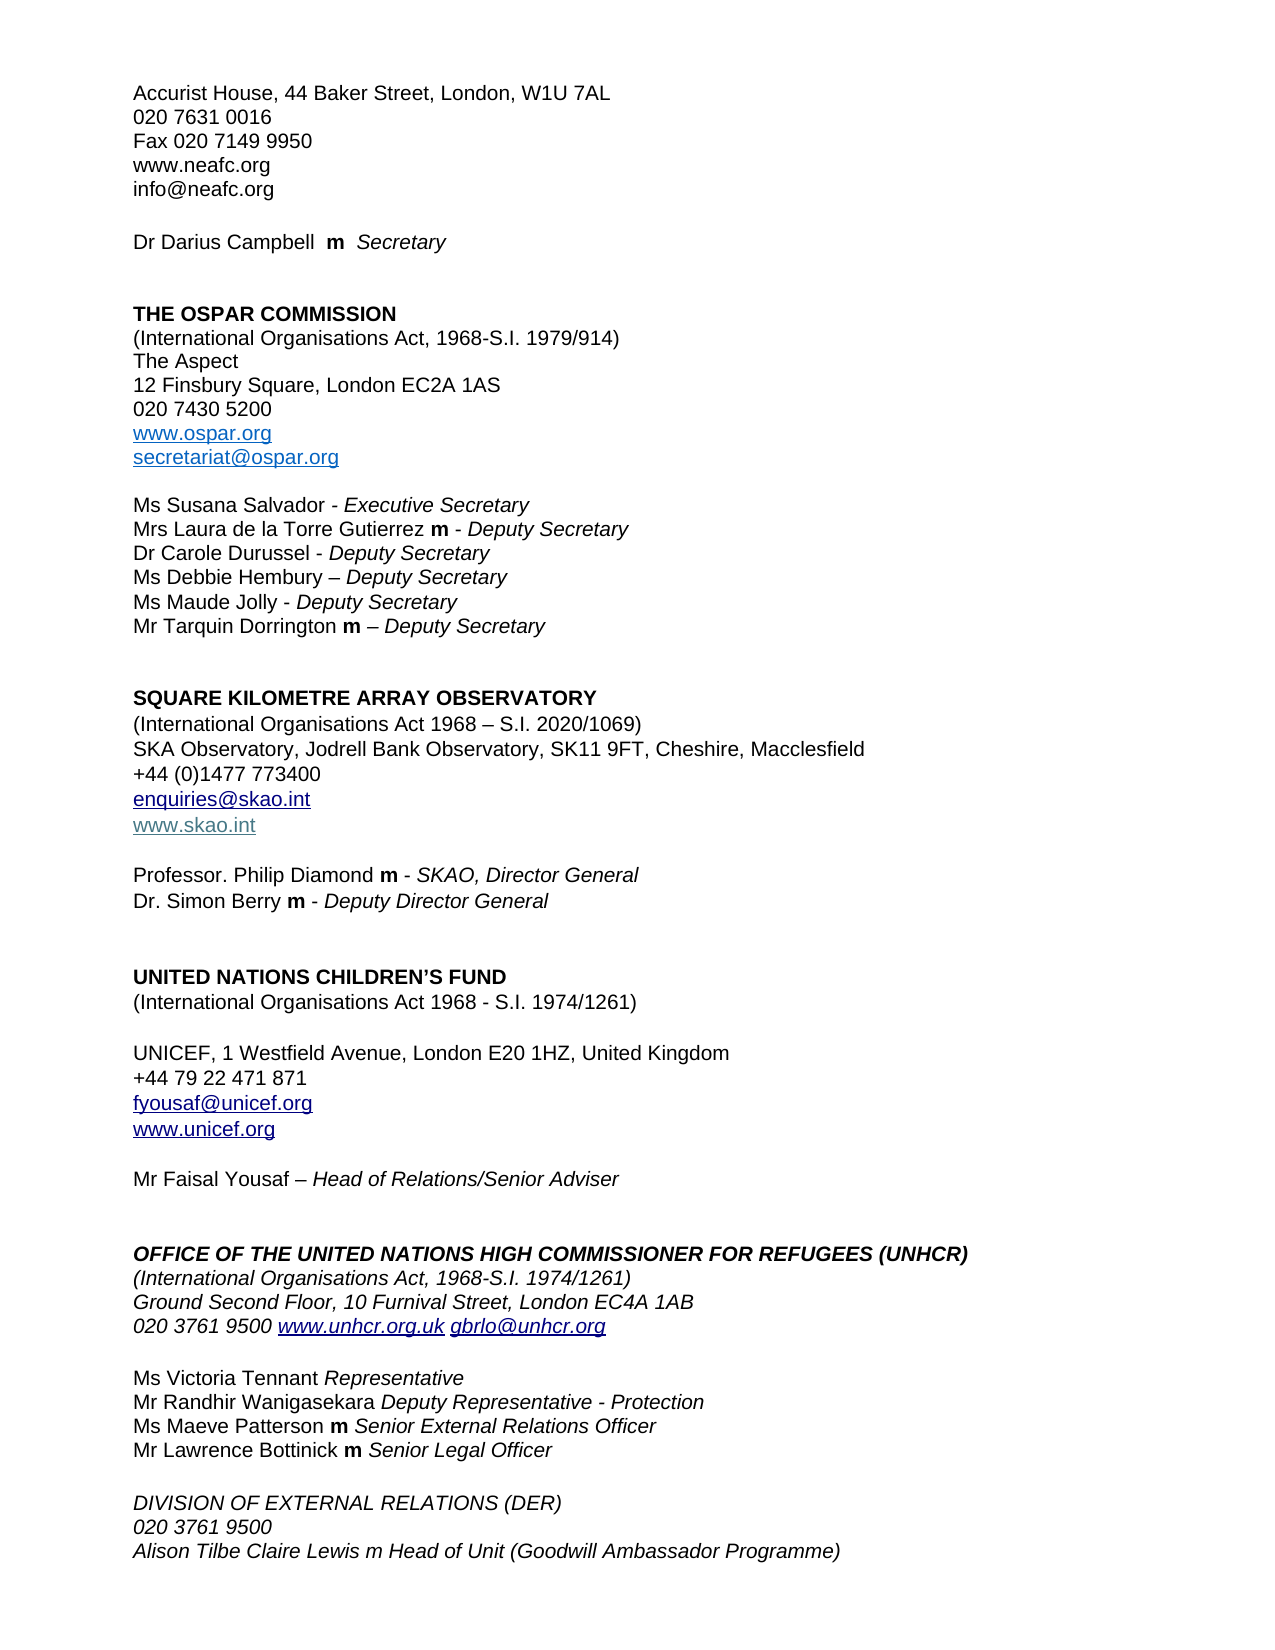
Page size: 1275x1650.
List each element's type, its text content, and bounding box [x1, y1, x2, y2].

text 020 7430 5200 [133, 397, 1181, 421]
text Ms Maeve Patterson m Senior External Relations Officer [133, 1414, 1181, 1438]
text (International Organisations Act 1968 – S.I. 2020/1069) [133, 711, 1181, 735]
text UNICEF, 1 Westfield Avenue, London E20 1HZ, United Kingdom [133, 1040, 1181, 1064]
text DIVISION OF EXTERNAL RELATIONS (DER) [133, 1491, 1181, 1515]
text 020 7631 0016 [133, 105, 1181, 129]
text www.ospar.org [133, 421, 1181, 445]
text Mrs Laura de la Torre Gutierrez m - Deputy Secretary [133, 517, 1181, 541]
text Ms Susana Salvador - Executive Secretary [133, 493, 1181, 517]
text Ms Debbie Hembury – Deputy Secretary [133, 565, 1181, 589]
text 020 3761 9500 www.unhcr.org.uk gbrlo@unhcr.org [133, 1313, 1181, 1366]
text www.unicef.org [133, 1116, 1181, 1140]
text (International Organisations Act, 1968-S.I. 1979/914) [133, 325, 1181, 349]
text (International Organisations Act, 1968-S.I. 1974/1261) [133, 1266, 1181, 1289]
text Mr Randhir Wanigasekara Deputy Representative - Protection [133, 1390, 1181, 1414]
text Accurist House, 44 Baker Street, London, W1U 7AL [133, 81, 1181, 105]
text Dr. Simon Berry m - Deputy Director General [133, 888, 1181, 912]
text The Aspect [133, 349, 1181, 373]
text Mr Lawrence Bottinick m Senior Legal Officer [133, 1438, 1181, 1491]
text 12 Finsbury Square, London EC2A 1AS [133, 373, 1181, 397]
text (International Organisations Act 1968 - S.I. 1974/1261) [133, 990, 1181, 1014]
text OFFICE OF THE UNITED NATIONS HIGH COMMISSIONER FOR REFUGEES (UNHCR) [133, 1242, 1181, 1266]
text SKA Observatory, Jodrell Bank Observatory, SK11 9FT, Cheshire, Macclesfield [133, 737, 1181, 761]
text Mr Faisal Yousaf – Head of Relations/Senior Adviser [133, 1167, 1181, 1191]
text +44 79 22 471 871 [133, 1066, 1181, 1090]
text Ms Maude Jolly - Deputy Secretary [133, 590, 1181, 614]
text Fax 020 7149 9950 [133, 129, 1181, 153]
text 020 3761 9500 [133, 1515, 1181, 1539]
text SQUARE KILOMETRE ARRAY OBSERVATORY [133, 686, 1181, 710]
text fyousaf@unicef.org [133, 1091, 1181, 1115]
text info@neafc.org [133, 177, 1181, 229]
text Ms Victoria Tennant Representative [133, 1366, 1181, 1390]
subtitle THE OSPAR COMMISSION [133, 301, 1181, 325]
text UNITED NATIONS CHILDREN’S FUND [133, 964, 1181, 988]
text www.skao.int [133, 813, 1181, 837]
text Alison Tilbe Claire Lewis m Head of Unit (Goodwill Ambassador Programme) [133, 1539, 1181, 1563]
text Ground Second Floor, 10 Furnival Street, London EC4A 1AB [133, 1289, 1181, 1313]
text Mr Tarquin Dorrington m – Deputy Secretary [133, 614, 1181, 638]
text Dr Carole Durussel - Deputy Secretary [133, 541, 1181, 565]
text enquiries@skao.int [133, 787, 1181, 811]
text Dr Darius Campbell m Secretary [133, 229, 1181, 253]
text www.neafc.org [133, 153, 1181, 177]
text Professor. Philip Diamond m - SKAO, Director General [133, 863, 1181, 887]
text secretariat@ospar.org [133, 445, 1181, 469]
text +44 (0)1477 773400 [133, 762, 1181, 786]
